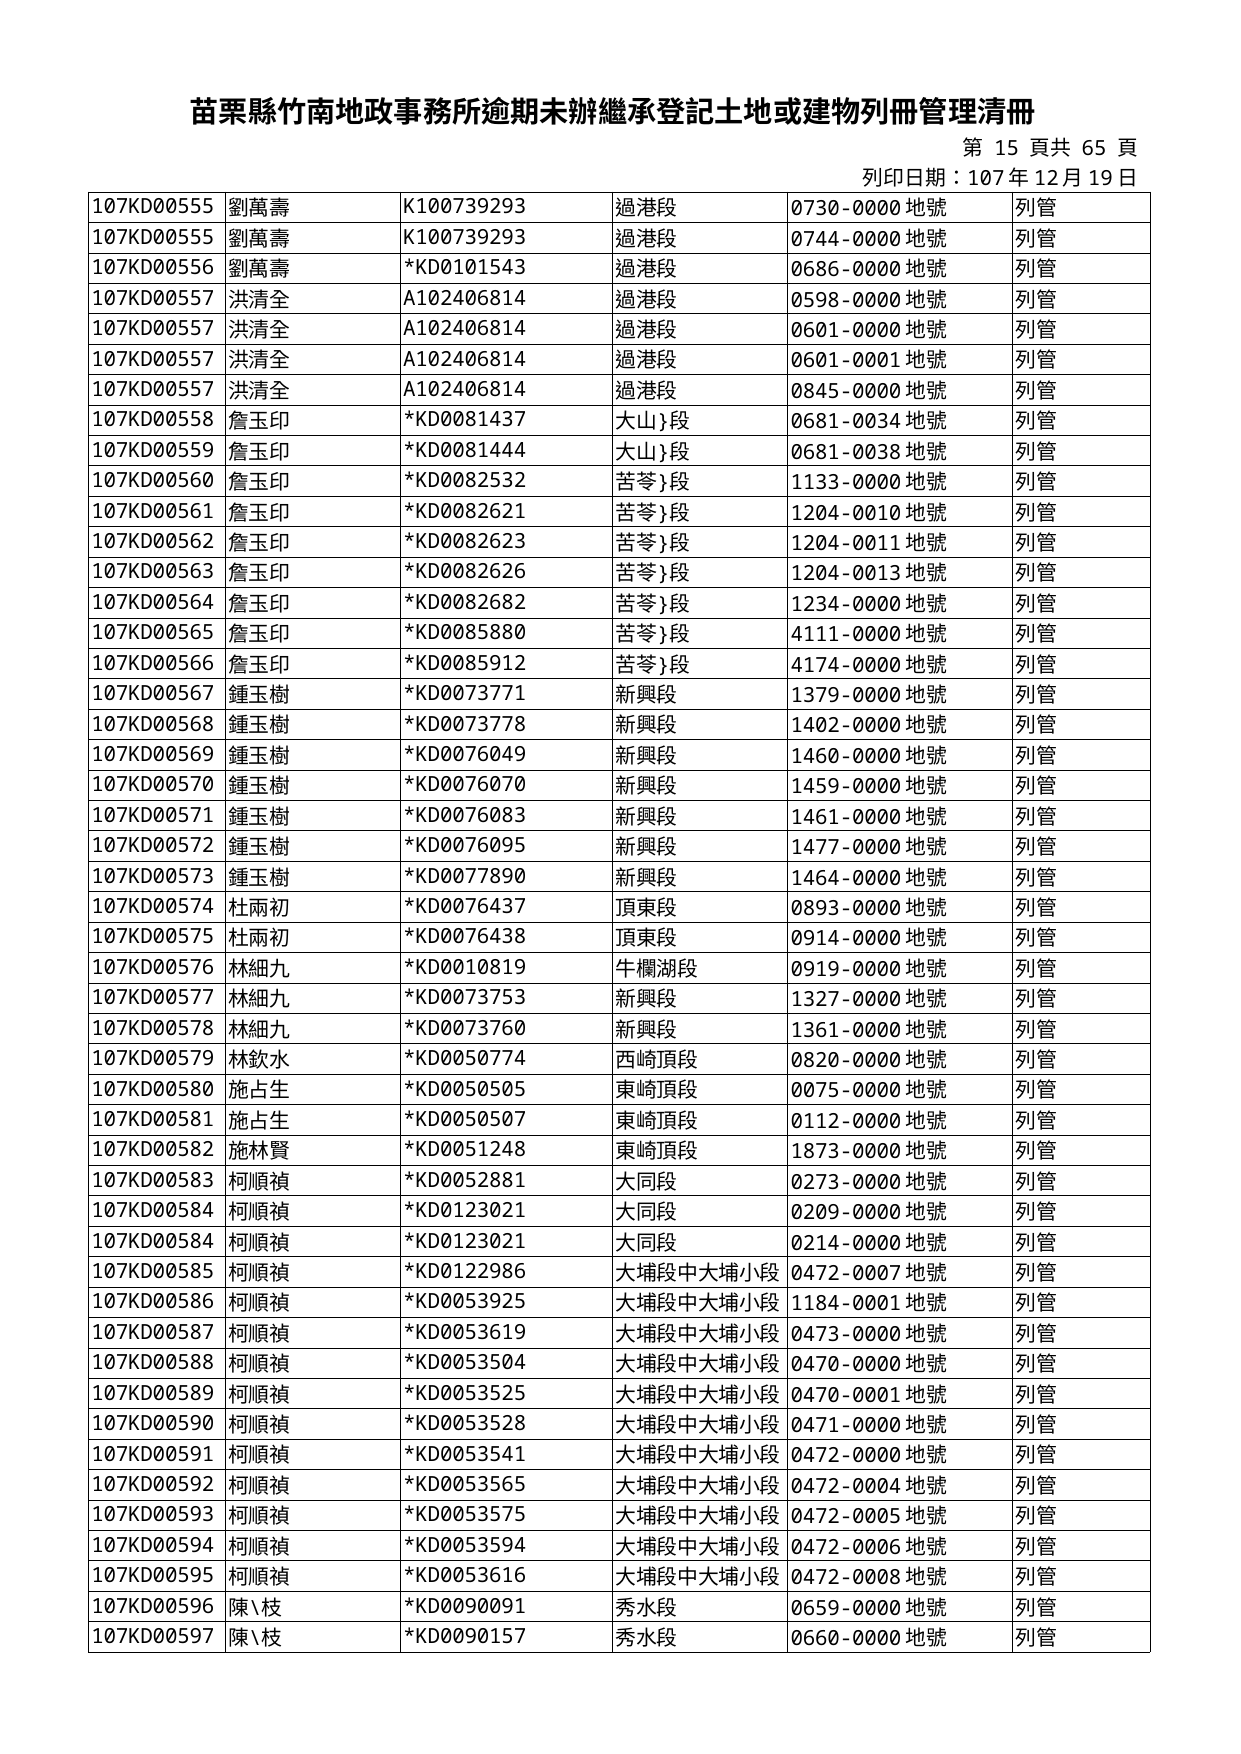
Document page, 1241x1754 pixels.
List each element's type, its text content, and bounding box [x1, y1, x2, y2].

table_cell 列管 [1013, 406, 1150, 435]
table_cell *KD0082532 [401, 466, 612, 496]
table_cell 列管 [1013, 1318, 1150, 1347]
table_cell 107KD00593 [89, 1501, 225, 1530]
table_cell 列管 [1013, 1470, 1150, 1499]
table_cell 列管 [1013, 740, 1150, 769]
table_cell *KD0076438 [401, 923, 612, 952]
table_cell 大埔段中大埔小段 [613, 1288, 787, 1317]
table_cell 柯順禎 [226, 1440, 400, 1469]
table_cell 107KD00594 [89, 1531, 225, 1560]
table_cell 107KD00559 [89, 436, 225, 465]
table_cell *KD0053575 [401, 1501, 612, 1530]
table_cell 詹玉印 [226, 497, 400, 526]
table_cell *KD0076095 [401, 831, 612, 861]
table_cell 列管 [1013, 1592, 1150, 1621]
table_cell 列管 [1013, 1622, 1150, 1652]
table_cell 列管 [1013, 710, 1150, 739]
table_cell *KD0101543 [401, 254, 612, 283]
table_cell 107KD00591 [89, 1440, 225, 1469]
table_cell 杜兩初 [226, 892, 400, 922]
table_cell 列管 [1013, 1196, 1150, 1226]
table_cell *KD0051248 [401, 1136, 612, 1165]
table_cell 詹玉印 [226, 649, 400, 678]
table_cell 苦苓}段 [613, 497, 787, 526]
table_cell 大同段 [613, 1196, 787, 1226]
table_cell *KD0050774 [401, 1044, 612, 1074]
table_cell 秀水段 [613, 1622, 787, 1652]
table_cell 0472-0000地號 [788, 1440, 1012, 1469]
table_cell *KD0076083 [401, 801, 612, 830]
table_cell 列管 [1013, 1531, 1150, 1560]
table_cell 苦苓}段 [613, 527, 787, 557]
table_cell 1234-0000地號 [788, 588, 1012, 617]
table_cell 柯順禎 [226, 1501, 400, 1530]
table_cell 107KD00586 [89, 1288, 225, 1317]
table_cell 1873-0000地號 [788, 1136, 1012, 1165]
table_cell 鍾玉樹 [226, 679, 400, 709]
table_cell 1464-0000地號 [788, 862, 1012, 891]
table_cell 柯順禎 [226, 1196, 400, 1226]
table_cell 107KD00557 [89, 375, 225, 404]
table_cell 1477-0000地號 [788, 831, 1012, 861]
table_cell 大埔段中大埔小段 [613, 1318, 787, 1347]
table_cell 柯順禎 [226, 1379, 400, 1408]
table_cell 1133-0000地號 [788, 466, 1012, 496]
table_cell 陳\枝 [226, 1592, 400, 1621]
table_cell 1204-0011地號 [788, 527, 1012, 557]
table_cell 0112-0000地號 [788, 1105, 1012, 1134]
table_cell 詹玉印 [226, 619, 400, 648]
table_cell 列管 [1013, 1379, 1150, 1408]
table_cell *KD0073753 [401, 984, 612, 1013]
table_cell 列管 [1013, 193, 1150, 222]
table_cell 107KD00557 [89, 314, 225, 344]
table_cell 107KD00580 [89, 1075, 225, 1104]
table_cell 東崎頂段 [613, 1136, 787, 1165]
table_cell *KD0081437 [401, 406, 612, 435]
table_cell 柯順禎 [226, 1166, 400, 1195]
table_cell 列管 [1013, 345, 1150, 374]
table_cell 107KD00585 [89, 1257, 225, 1287]
table_cell 107KD00584 [89, 1227, 225, 1256]
table_cell 0730-0000地號 [788, 193, 1012, 222]
table_cell 大埔段中大埔小段 [613, 1257, 787, 1287]
table_cell 1361-0000地號 [788, 1014, 1012, 1043]
table_cell 107KD00555 [89, 193, 225, 222]
table_cell 0472-0004地號 [788, 1470, 1012, 1499]
table_cell 新興段 [613, 831, 787, 861]
table_cell 107KD00562 [89, 527, 225, 557]
table_cell 過港段 [613, 254, 787, 283]
table_cell 0681-0038地號 [788, 436, 1012, 465]
table_cell 0744-0000地號 [788, 223, 1012, 252]
table_cell 0601-0001地號 [788, 345, 1012, 374]
table_cell 列管 [1013, 953, 1150, 982]
table_cell 0601-0000地號 [788, 314, 1012, 344]
table_cell 0845-0000地號 [788, 375, 1012, 404]
table_cell 107KD00581 [89, 1105, 225, 1134]
table_cell 列管 [1013, 254, 1150, 283]
table_cell 林細九 [226, 1014, 400, 1043]
table_cell *KD0085880 [401, 619, 612, 648]
table_cell 107KD00579 [89, 1044, 225, 1074]
table_cell 107KD00566 [89, 649, 225, 678]
table_cell 107KD00577 [89, 984, 225, 1013]
table_cell 西崎頂段 [613, 1044, 787, 1074]
table_cell 柯順禎 [226, 1409, 400, 1439]
table_cell 列管 [1013, 1349, 1150, 1378]
table_cell 列管 [1013, 923, 1150, 952]
table_cell 大埔段中大埔小段 [613, 1531, 787, 1560]
table_cell *KD0081444 [401, 436, 612, 465]
table_cell 新興段 [613, 710, 787, 739]
table_cell 列管 [1013, 1075, 1150, 1104]
table_cell *KD0053619 [401, 1318, 612, 1347]
table_cell 新興段 [613, 771, 787, 800]
table_cell 0681-0034地號 [788, 406, 1012, 435]
table_cell 4111-0000地號 [788, 619, 1012, 648]
table_cell 詹玉印 [226, 406, 400, 435]
table_cell 107KD00556 [89, 254, 225, 283]
table_cell 詹玉印 [226, 436, 400, 465]
table_cell 苦苓}段 [613, 558, 787, 587]
table_cell 列管 [1013, 1227, 1150, 1256]
table_cell 107KD00597 [89, 1622, 225, 1652]
table_cell 新興段 [613, 801, 787, 830]
table_cell 107KD00560 [89, 466, 225, 496]
table_cell 107KD00558 [89, 406, 225, 435]
table_cell 107KD00565 [89, 619, 225, 648]
table_cell *KD0053541 [401, 1440, 612, 1469]
table_cell *KD0073760 [401, 1014, 612, 1043]
table_cell 大埔段中大埔小段 [613, 1349, 787, 1378]
table_cell 列管 [1013, 588, 1150, 617]
table_cell 柯順禎 [226, 1470, 400, 1499]
table_cell 鍾玉樹 [226, 740, 400, 769]
table_cell 鍾玉樹 [226, 710, 400, 739]
table_cell 列管 [1013, 1440, 1150, 1469]
table_cell 列管 [1013, 862, 1150, 891]
table_cell 0470-0001地號 [788, 1379, 1012, 1408]
table_cell *KD0053616 [401, 1561, 612, 1591]
table_cell 頂東段 [613, 923, 787, 952]
table_cell 107KD00575 [89, 923, 225, 952]
table_cell 列管 [1013, 771, 1150, 800]
table_cell 列管 [1013, 558, 1150, 587]
table_cell *KD0082682 [401, 588, 612, 617]
table_cell 苦苓}段 [613, 649, 787, 678]
table_cell 牛欄湖段 [613, 953, 787, 982]
table_cell 107KD00571 [89, 801, 225, 830]
table_cell 列管 [1013, 466, 1150, 496]
table_cell *KD0077890 [401, 862, 612, 891]
table_cell 107KD00590 [89, 1409, 225, 1439]
table_cell 列管 [1013, 984, 1150, 1013]
table_cell 大埔段中大埔小段 [613, 1501, 787, 1530]
table_cell 大埔段中大埔小段 [613, 1470, 787, 1499]
table_cell 列管 [1013, 1257, 1150, 1287]
table_cell 劉萬壽 [226, 254, 400, 283]
table_cell 107KD00567 [89, 679, 225, 709]
table_cell *KD0085912 [401, 649, 612, 678]
table_cell 0893-0000地號 [788, 892, 1012, 922]
table_cell 0473-0000地號 [788, 1318, 1012, 1347]
table_cell 詹玉印 [226, 527, 400, 557]
table_cell 鍾玉樹 [226, 831, 400, 861]
table_cell 杜兩初 [226, 923, 400, 952]
table_cell 107KD00595 [89, 1561, 225, 1591]
table_cell 頂東段 [613, 892, 787, 922]
table_cell 柯順禎 [226, 1531, 400, 1560]
table_cell A102406814 [401, 375, 612, 404]
table_cell 柯順禎 [226, 1257, 400, 1287]
table_cell 東崎頂段 [613, 1075, 787, 1104]
table_cell 1461-0000地號 [788, 801, 1012, 830]
table_cell 0598-0000地號 [788, 284, 1012, 313]
table_cell 林細九 [226, 984, 400, 1013]
table_cell 107KD00573 [89, 862, 225, 891]
table_cell 列管 [1013, 375, 1150, 404]
table_cell 0075-0000地號 [788, 1075, 1012, 1104]
table_cell 列管 [1013, 436, 1150, 465]
table_cell *KD0050505 [401, 1075, 612, 1104]
table_cell 過港段 [613, 345, 787, 374]
table_cell 苦苓}段 [613, 466, 787, 496]
table_cell 1379-0000地號 [788, 679, 1012, 709]
table_cell 1459-0000地號 [788, 771, 1012, 800]
table_cell 107KD00588 [89, 1349, 225, 1378]
table_cell 新興段 [613, 862, 787, 891]
table_cell 107KD00572 [89, 831, 225, 861]
table_cell 新興段 [613, 984, 787, 1013]
table_cell *KD0050507 [401, 1105, 612, 1134]
table_cell 過港段 [613, 223, 787, 252]
table_cell 柯順禎 [226, 1227, 400, 1256]
table_cell *KD0090157 [401, 1622, 612, 1652]
table_cell 1184-0001地號 [788, 1288, 1012, 1317]
table_cell 列管 [1013, 649, 1150, 678]
table_cell 柯順禎 [226, 1288, 400, 1317]
table_cell *KD0053504 [401, 1349, 612, 1378]
table_cell 107KD00576 [89, 953, 225, 982]
table_cell 列管 [1013, 1288, 1150, 1317]
table_cell *KD0123021 [401, 1227, 612, 1256]
table_cell 大山}段 [613, 436, 787, 465]
table_cell 過港段 [613, 193, 787, 222]
table_cell 1327-0000地號 [788, 984, 1012, 1013]
table_cell 107KD00592 [89, 1470, 225, 1499]
table_cell *KD0073778 [401, 710, 612, 739]
table_cell *KD0052881 [401, 1166, 612, 1195]
table_cell *KD0053594 [401, 1531, 612, 1560]
table_cell 大埔段中大埔小段 [613, 1379, 787, 1408]
table_cell 0659-0000地號 [788, 1592, 1012, 1621]
table_cell 施占生 [226, 1075, 400, 1104]
table_cell 107KD00589 [89, 1379, 225, 1408]
table_cell 劉萬壽 [226, 223, 400, 252]
table_cell 柯順禎 [226, 1349, 400, 1378]
table_cell 列管 [1013, 892, 1150, 922]
table_cell 列管 [1013, 497, 1150, 526]
table_cell 鍾玉樹 [226, 801, 400, 830]
table_cell 列管 [1013, 1136, 1150, 1165]
table_cell 列管 [1013, 679, 1150, 709]
table_cell *KD0053525 [401, 1379, 612, 1408]
table_cell K100739293 [401, 223, 612, 252]
table_cell 劉萬壽 [226, 193, 400, 222]
table_cell 0209-0000地號 [788, 1196, 1012, 1226]
table_cell 列管 [1013, 1409, 1150, 1439]
table_cell 大同段 [613, 1166, 787, 1195]
table_cell 列管 [1013, 1561, 1150, 1591]
table_cell 苦苓}段 [613, 588, 787, 617]
table_cell *KD0082626 [401, 558, 612, 587]
table_cell 107KD00582 [89, 1136, 225, 1165]
table_cell 苦苓}段 [613, 619, 787, 648]
table_cell 大埔段中大埔小段 [613, 1409, 787, 1439]
table_cell 0820-0000地號 [788, 1044, 1012, 1074]
table_cell 鍾玉樹 [226, 862, 400, 891]
table_cell 107KD00557 [89, 345, 225, 374]
table_cell A102406814 [401, 314, 612, 344]
table_cell 107KD00563 [89, 558, 225, 587]
table_cell 列管 [1013, 284, 1150, 313]
table_cell 0919-0000地號 [788, 953, 1012, 982]
table_cell 柯順禎 [226, 1561, 400, 1591]
table_cell 0470-0000地號 [788, 1349, 1012, 1378]
table_cell 1460-0000地號 [788, 740, 1012, 769]
table_cell 0914-0000地號 [788, 923, 1012, 952]
table_cell *KD0053528 [401, 1409, 612, 1439]
table_cell 107KD00584 [89, 1196, 225, 1226]
table_cell 0214-0000地號 [788, 1227, 1012, 1256]
table_cell 大埔段中大埔小段 [613, 1561, 787, 1591]
table_cell 大山}段 [613, 406, 787, 435]
table_cell 過港段 [613, 314, 787, 344]
table_cell 0472-0006地號 [788, 1531, 1012, 1560]
table_cell A102406814 [401, 345, 612, 374]
table_cell 0472-0005地號 [788, 1501, 1012, 1530]
table_cell 過港段 [613, 375, 787, 404]
table_cell 1402-0000地號 [788, 710, 1012, 739]
table_cell 列管 [1013, 1501, 1150, 1530]
table_cell 107KD00555 [89, 223, 225, 252]
table_cell 林欽水 [226, 1044, 400, 1074]
table_cell *KD0082623 [401, 527, 612, 557]
table_cell 107KD00583 [89, 1166, 225, 1195]
table_cell 107KD00564 [89, 588, 225, 617]
table_cell *KD0073771 [401, 679, 612, 709]
table_cell 0660-0000地號 [788, 1622, 1012, 1652]
table_cell 詹玉印 [226, 466, 400, 496]
table_cell 4174-0000地號 [788, 649, 1012, 678]
table_cell 詹玉印 [226, 588, 400, 617]
table_cell 107KD00561 [89, 497, 225, 526]
table_cell 列管 [1013, 1014, 1150, 1043]
table_cell 107KD00578 [89, 1014, 225, 1043]
table_cell *KD0076049 [401, 740, 612, 769]
table_cell *KD0122986 [401, 1257, 612, 1287]
table_cell 107KD00557 [89, 284, 225, 313]
table_cell 0472-0008地號 [788, 1561, 1012, 1591]
table_cell 列管 [1013, 619, 1150, 648]
table_cell 鍾玉樹 [226, 771, 400, 800]
table_cell 柯順禎 [226, 1318, 400, 1347]
table_cell 新興段 [613, 740, 787, 769]
table_cell 列管 [1013, 223, 1150, 252]
table_cell 東崎頂段 [613, 1105, 787, 1134]
table_cell 過港段 [613, 284, 787, 313]
table_cell 107KD00568 [89, 710, 225, 739]
table_cell 新興段 [613, 679, 787, 709]
table_cell 大埔段中大埔小段 [613, 1440, 787, 1469]
table_cell 107KD00569 [89, 740, 225, 769]
table_cell 洪清全 [226, 375, 400, 404]
table_cell 施占生 [226, 1105, 400, 1134]
table_cell 列管 [1013, 831, 1150, 861]
table_cell 列管 [1013, 1105, 1150, 1134]
table_cell 洪清全 [226, 314, 400, 344]
table_cell K100739293 [401, 193, 612, 222]
table_cell 列管 [1013, 314, 1150, 344]
table_cell 0686-0000地號 [788, 254, 1012, 283]
table_cell 施林賢 [226, 1136, 400, 1165]
table_cell 0472-0007地號 [788, 1257, 1012, 1287]
table_cell *KD0082621 [401, 497, 612, 526]
table_cell 列管 [1013, 1044, 1150, 1074]
table_cell 1204-0010地號 [788, 497, 1012, 526]
table_cell 新興段 [613, 1014, 787, 1043]
table_cell 1204-0013地號 [788, 558, 1012, 587]
table_cell *KD0053565 [401, 1470, 612, 1499]
table_cell 秀水段 [613, 1592, 787, 1621]
table_cell *KD0090091 [401, 1592, 612, 1621]
table_cell 107KD00574 [89, 892, 225, 922]
table_cell 大同段 [613, 1227, 787, 1256]
table_cell A102406814 [401, 284, 612, 313]
table_cell *KD0076437 [401, 892, 612, 922]
table_cell 列管 [1013, 1166, 1150, 1195]
table_cell 107KD00587 [89, 1318, 225, 1347]
table_cell 洪清全 [226, 345, 400, 374]
table_cell 107KD00570 [89, 771, 225, 800]
table_cell 列管 [1013, 527, 1150, 557]
table_cell *KD0010819 [401, 953, 612, 982]
table_cell 陳\枝 [226, 1622, 400, 1652]
table_cell *KD0123021 [401, 1196, 612, 1226]
table_cell 詹玉印 [226, 558, 400, 587]
table_cell 林細九 [226, 953, 400, 982]
table_cell 107KD00596 [89, 1592, 225, 1621]
table_cell 列管 [1013, 801, 1150, 830]
table_cell *KD0076070 [401, 771, 612, 800]
table_cell 0273-0000地號 [788, 1166, 1012, 1195]
table_cell 洪清全 [226, 284, 400, 313]
table_cell 0471-0000地號 [788, 1409, 1012, 1439]
table_cell *KD0053925 [401, 1288, 612, 1317]
